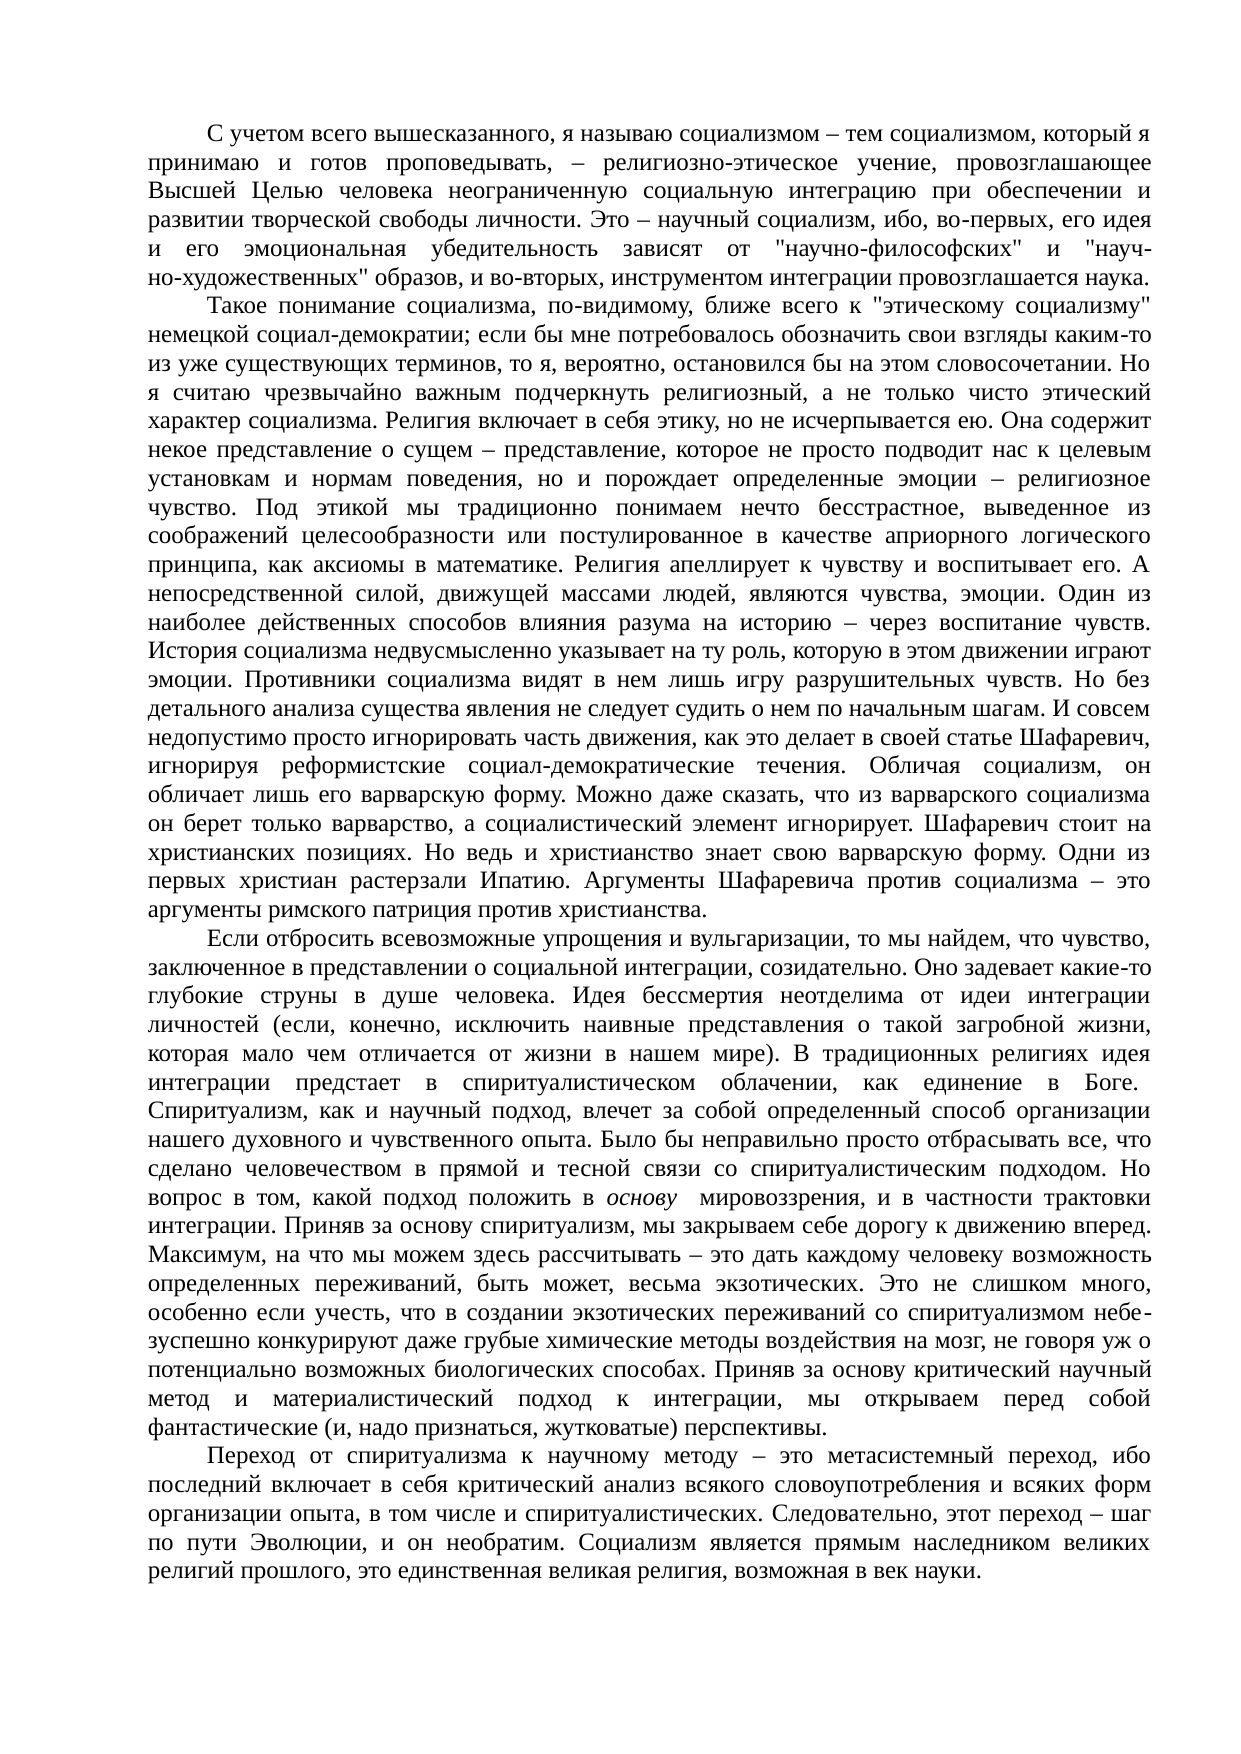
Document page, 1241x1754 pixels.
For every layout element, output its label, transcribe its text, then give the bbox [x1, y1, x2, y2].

text Такое понимание социализма, по‑видимому, ближе всего к "этическому социализму" немецкой социал‑демократии; если бы мне потребовалось обозначить свои взгляды каким‑то из уже существующих терминов, то я, вероятно, остановился бы на этом словосочетании. Но я считаю чрезвычайно важным под­черкнуть религиозный, а не только чисто этический характер социализма. Религия включает в себя этику, но не исчерпывает­ся ею. Она содержит некое представление о сущем – представ­ление, которое не просто подводит нас к целевым установкам и нормам поведения, но и порождает определенные эмоции – религиозное чувство. Под этикой мы традиционно понимаем нечто бесстрастное, выведенное из соображений целесообраз­ности или постулированное в качестве априорного логического принципа, как аксиомы в математике. Религия апеллирует к чувству и воспитывает его. А непосредственной силой, движу­щей массами людей, являются чувства, эмоции. Один из наибо­лее действенных способов влияния разума на историю – через воспитание чувств. История социализма недвусмысленно указы­вает на ту роль, которую в этом движении играют эмоции. Про­тивники социализма видят в нем лишь игру разрушительных чувств. Но без детального анализа существа явления не следует судить о нем по начальным шагам. И совсем недопустимо про­сто игнорировать часть движения, как это делает в своей статье Шафаревич, игнорируя реформистские социал‑демократические течения. Обличая социализм, он обличает лишь его варварскую форму. Можно даже сказать, что из варварского социализма он берет только варварство, а социалистический элемент игно­рирует. Шафаревич стоит на христианских позициях. Но ведь и христианство знает свою варварскую форму. Одни из первых христиан растерзали Ипатию. Аргументы Шафаревича против социализма – это аргументы римского патриция против хри­стианства. [148, 291, 1152, 923]
text Если отбросить всевозможные упрощения и вульгаризации, то мы найдем, что чувство, заключенное в представлении о со­циальной интеграции, созидательно. Оно задевает какие‑то глу­бокие струны в душе человека. Идея бессмертия неотделима от идеи интеграции личностей (если, конечно, исключить наив­ные представления о такой загробной жизни, которая мало чем отличается от жизни в нашем мире). В традиционных религиях идея интеграции предстает в спиритуалистическом облачении, как единение в Боге. Спиритуализм, как и научный подход, влечет за собой определенный способ организации нашего духов­ного и чувственного опыта. Было бы неправильно просто отбра­сывать все, что сделано человечеством в прямой и тесной связи со спиритуалистическим подходом. Но вопрос в том, какой подход положить в основу мировоззрения, и в частности трактовки интеграции. Приняв за основу спиритуализм, мы закры­ваем себе дорогу к движению вперед. Максимум, на что мы можем здесь рассчитывать – это дать каждому человеку воз­можность определенных переживаний, быть может, весьма экзо­тических. Это не слишком много, особенно если учесть, что в создании экзотических переживаний со спиритуализмом небе­зуспешно конкурируют даже грубые химические методы воз­действия на мозг, не говоря уж о потенциально возможных биологических способах. Приняв за основу критический науч­ный метод и материалистический подход к интеграции, мы открываем перед собой фантастические (и, надо признаться, жутковатые) перспективы. [148, 923, 1152, 1441]
text С учетом всего вышесказанного, я называю социализмом – тем социализмом, который я принимаю и готов проповеды­вать, – религиозно‑этическое учение, провозглашающее Высшей Целью человека неограниченную социальную интеграцию при обеспечении и развитии творческой свободы личности. Это – научный социализм, ибо, во‑первых, его идея и его эмоциональ­ная убедительность зависят от "научно‑философских" и "науч­но‑художественных" образов, и во‑вторых, инструментом ин­теграции провозглашается наука. [148, 118, 1152, 291]
text Переход от спиритуализма к научному методу – это метасистемный переход, ибо последний включает в себя критиче­ский анализ всякого словоупотребления и всяких форм орга­низации опыта, в том числе и спиритуалистических. Следова­тельно, этот переход – шаг по пути Эволюции, и он необратим. Социализм является прямым наследником великих религий прошлого, это единственная великая религия, возможная в век науки. [148, 1441, 1152, 1584]
